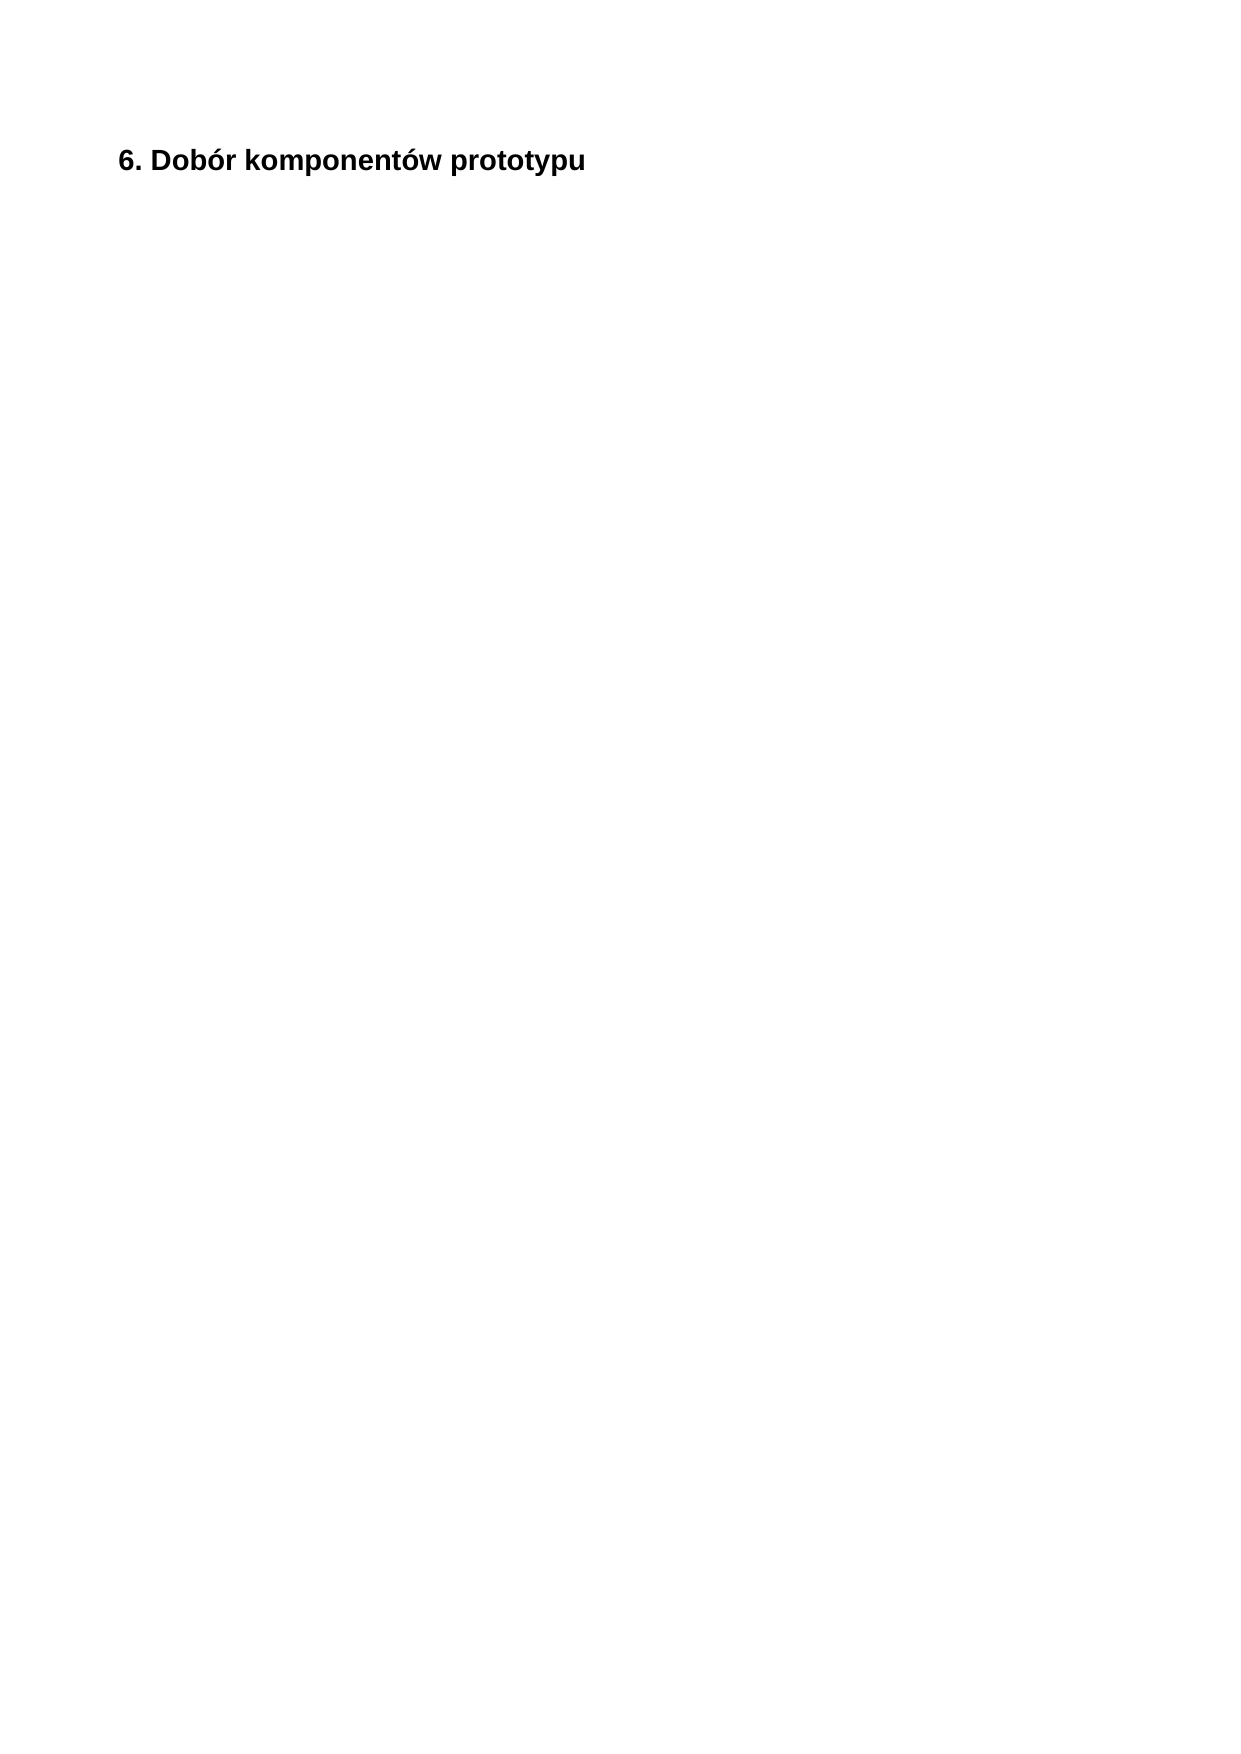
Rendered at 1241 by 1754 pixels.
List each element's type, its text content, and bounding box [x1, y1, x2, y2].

subtitle 6. Dobór komponentów prototypu [118, 143, 1122, 177]
